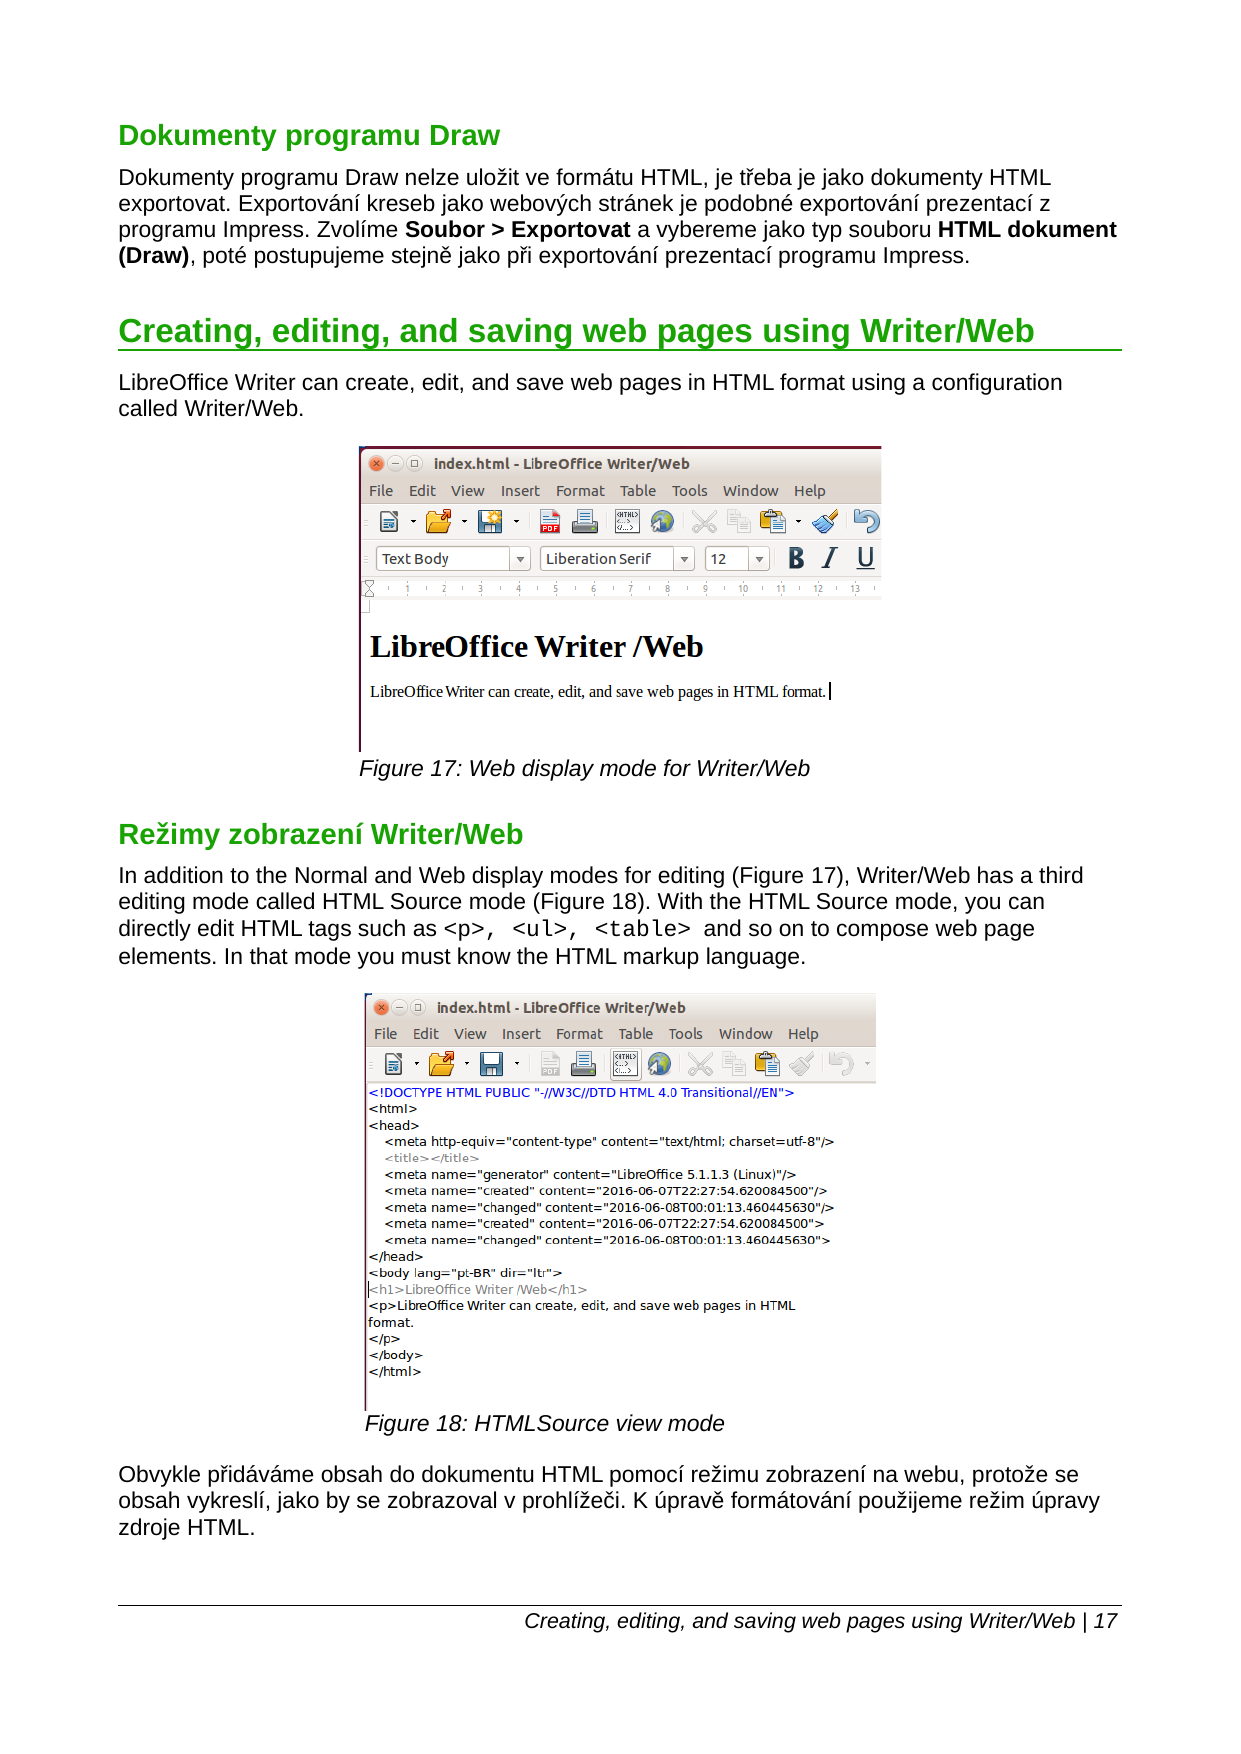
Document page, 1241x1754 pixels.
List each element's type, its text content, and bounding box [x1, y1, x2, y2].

text LibreOffice Writer can create, edit, and save web pages in HTML format using a configuration called Writer/Web. [118, 369, 1122, 422]
text Dokumenty programu Draw nelze uložit ve formátu HTML, je třeba je jako dokumenty HTML exportovat. Exportování kreseb jako webových stránek je podobné exportování prezentací z programu Impress. Zvolíme Soubor > Exportovat a vybereme jako typ souboru HTML dokument (Draw), poté postupujeme stejně jako při exportování prezentací programu Impress. [118, 163, 1122, 269]
text In addition to the Normal and Web display modes for editing (Figure 17), Writer/Web has a third editing mode called HTML Source mode (Figure 18). With the HTML Source mode, you can directly edit HTML tags such as <p>, <ul>, <table> and so on to compose web page elements. In that mode you must know the HTML markup language. [118, 862, 1122, 969]
subtitle Režimy zobrazení Writer/Web [118, 817, 1122, 850]
text Obvykle přidáváme obsah do dokumentu HTML pomocí režimu zobrazení na webu, protože se obsah vykreslí, jako by se zobrazoval v prohlížeči. K úpravě formátování použijeme režim úpravy zdroje HTML. [118, 1461, 1122, 1540]
subtitle Creating, editing, and saving web pages using Writer/Web [118, 311, 1122, 349]
subtitle Dokumenty programu Draw [118, 118, 1122, 152]
text Figure 17: Web display mode for Writer/Web [359, 752, 881, 781]
picture [364, 993, 876, 1411]
picture [358, 446, 882, 752]
text Figure 18: HTMLSource view mode [364, 1411, 876, 1436]
